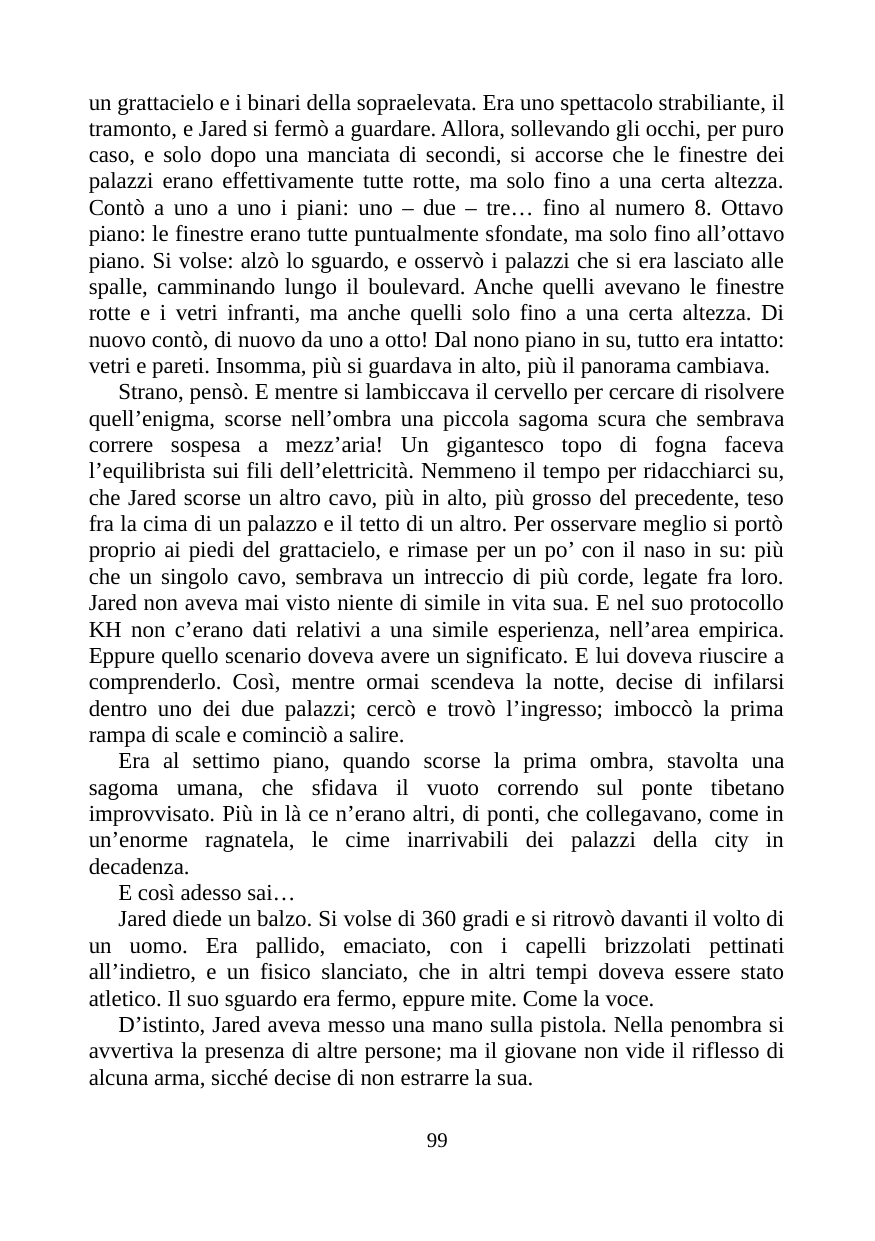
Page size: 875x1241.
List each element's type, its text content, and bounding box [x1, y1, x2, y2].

text Era al settimo piano, quando scorse la prima ombra, stavolta una sagoma umana, che sfidava il vuoto correndo sul ponte tibetano improvvisato. Più in là ce n’erano altri, di ponti, che collegavano, come in un’enorme ragnatela, le cime inarrivabili dei palazzi della city in decadenza. [88, 747, 786, 879]
text Jared diede un balzo. Si volse di 360 gradi e si ritrovò davanti il volto di un uomo. Era pallido, emaciato, con i capelli brizzolati pettinati all’indietro, e un fisico slanciato, che in altri tempi doveva essere stato atletico. Il suo sguardo era fermo, eppure mite. Come la voce. [88, 906, 786, 1011]
text un grattacielo e i binari della sopraelevata. Era uno spettacolo strabiliante, il tramonto, e Jared si fermò a guardare. Allora, sollevando gli occhi, per puro caso, e solo dopo una manciata di secondi, si accorse che le finestre dei palazzi erano effettivamente tutte rotte, ma solo fino a una certa altezza. Contò a uno a uno i piani: uno – due – tre… fino al numero 8. Ottavo piano: le finestre erano tutte puntualmente sfondate, ma solo fino all’ottavo piano. Si volse: alzò lo sguardo, e osservò i palazzi che si era lasciato alle spalle, camminando lungo il boulevard. Anche quelli avevano le finestre rotte e i vetri infranti, ma anche quelli solo fino a una certa altezza. Di nuovo contò, di nuovo da uno a otto! Dal nono piano in su, tutto era intatto: vetri e pareti. Insomma, più si guardava in alto, più il panorama cambiava. [88, 88, 786, 378]
text E così adesso sai… [88, 879, 786, 906]
text Strano, pensò. E mentre si lambiccava il cervello per cercare di risolvere quell’enigma, scorse nell’ombra una piccola sagoma scura che sembrava correre sospesa a mezz’aria! Un gigantesco topo di fogna faceva l’equilibrista sui fili dell’elettricità. Nemmeno il tempo per ridacchiarci su, che Jared scorse un altro cavo, più in alto, più grosso del precedente, teso fra la cima di un palazzo e il tetto di un altro. Per osservare meglio si portò proprio ai piedi del grattacielo, e rimase per un po’ con il naso in su: più che un singolo cavo, sembrava un intreccio di più corde, legate fra loro. Jared non aveva mai visto niente di simile in vita sua. E nel suo protocollo KH non c’erano dati relativi a una simile esperienza, nell’area empirica. Eppure quello scenario doveva avere un significato. E lui doveva riuscire a comprenderlo. Così, mentre ormai scendeva la notte, decise di infilarsi dentro uno dei due palazzi; cercò e trovò l’ingresso; imboccò la prima rampa di scale e cominciò a salire. [88, 378, 786, 747]
text D’istinto, Jared aveva messo una mano sulla pistola. Nella penombra si avvertiva la presenza di altre persone; ma il giovane non vide il riflesso di alcuna arma, sicché decise di non estrarre la sua. [88, 1011, 786, 1090]
